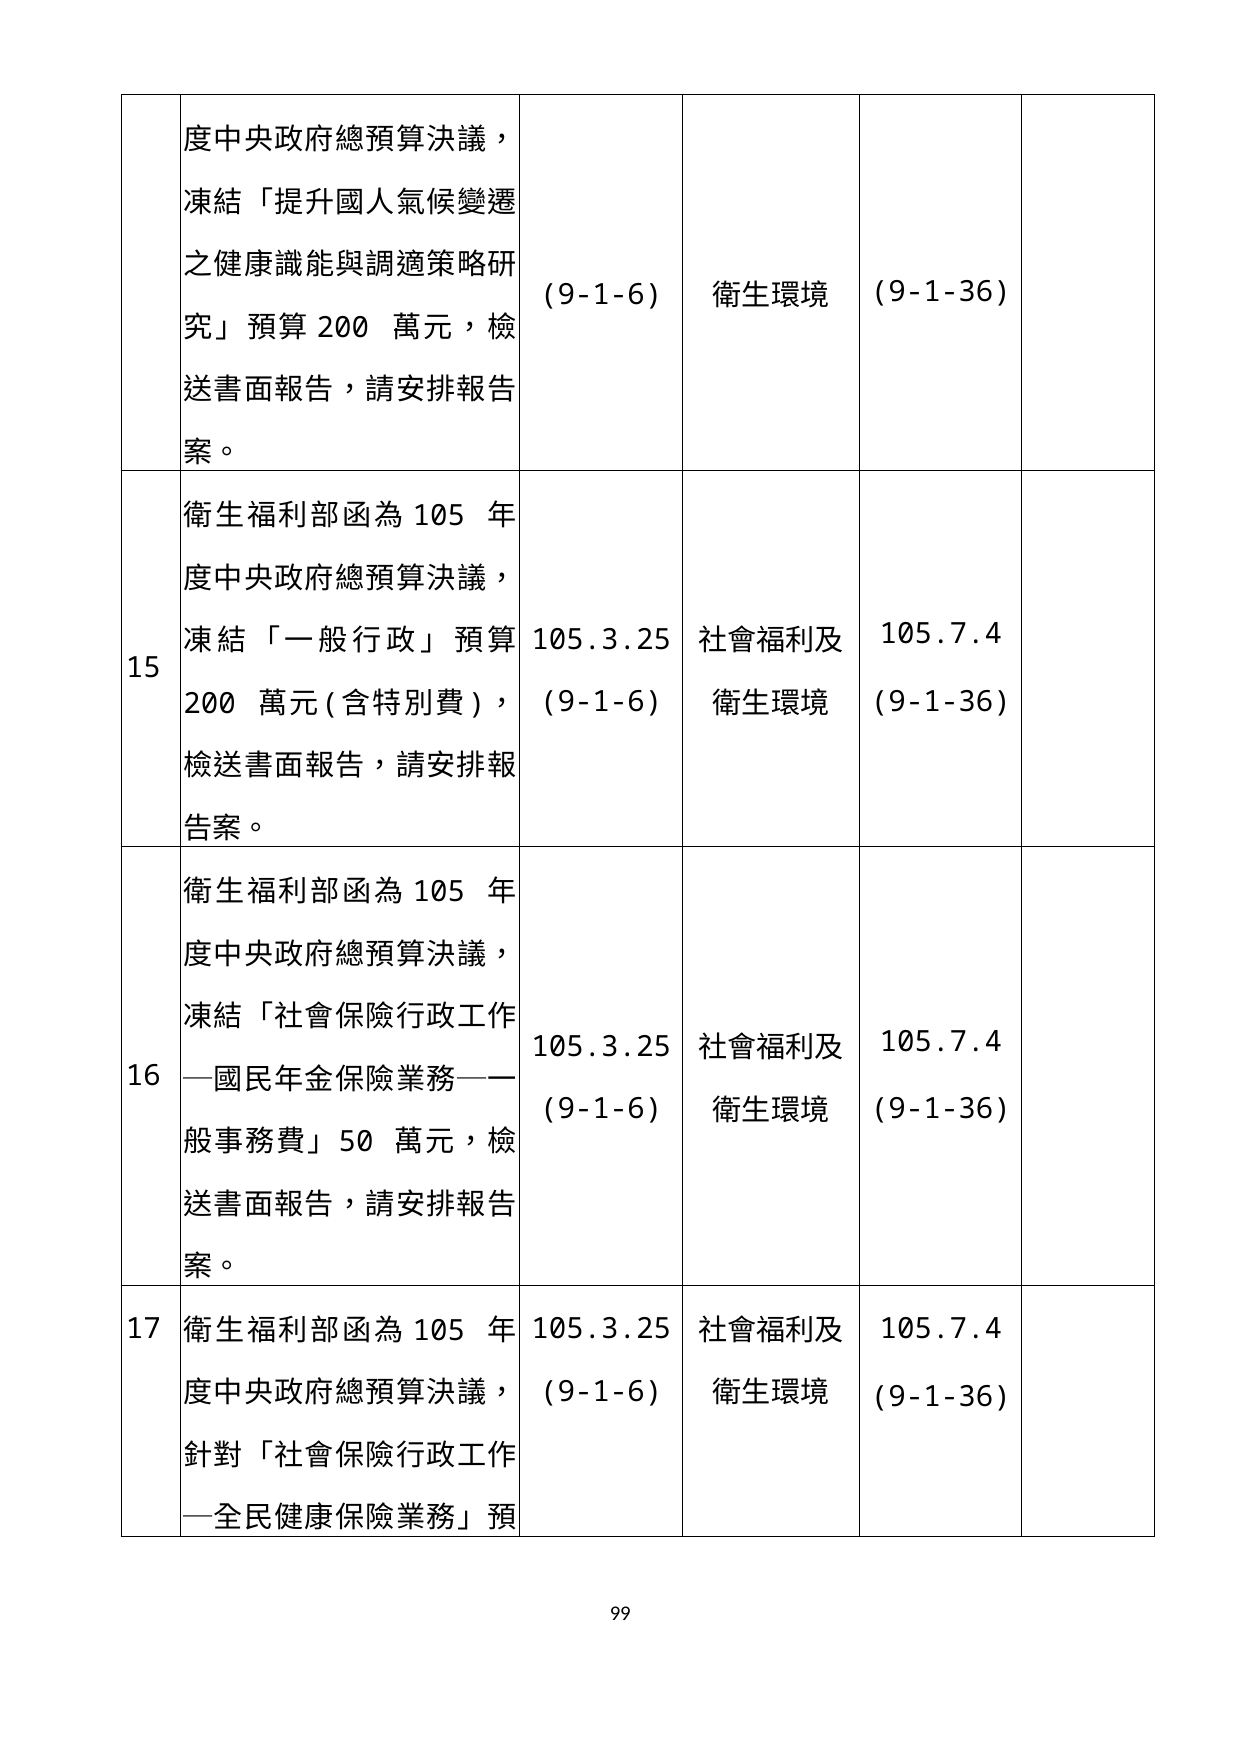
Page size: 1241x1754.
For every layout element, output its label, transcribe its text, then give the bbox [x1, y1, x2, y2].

table_cell [1022, 95, 1154, 470]
table_cell [122, 471, 180, 846]
table_cell (9-1-36) [860, 95, 1021, 470]
table_cell (9-1-6) [520, 95, 682, 470]
table_cell 105.7.4 (9-1-36) [860, 847, 1021, 1285]
table_cell [122, 847, 180, 1285]
table_cell [122, 1286, 180, 1536]
table_cell [1022, 847, 1154, 1285]
table_cell 社會福利及衛生環境 [683, 471, 859, 846]
table_cell 衛生福利部函為105 年度中央政府總預算決議，針對「社會保險行政工作─全民健康保險業務」預 [181, 1286, 519, 1536]
table_cell 社會福利及衛生環境 [683, 847, 859, 1285]
table_cell [1022, 471, 1154, 846]
table_cell 105.3.25 (9-1-6) [520, 471, 682, 846]
table_cell 105.7.4 (9-1-36) [860, 471, 1021, 846]
table_cell [122, 95, 180, 470]
table_cell 度中央政府總預算決議，凍結「提升國人氣候變遷之健康識能與調適策略研究」預算200 萬元，檢送書面報告，請安排報告案。 [181, 95, 519, 470]
table_cell 社會福利及衛生環境 [683, 1286, 859, 1536]
table_cell 105.7.4 (9-1-36) [860, 1286, 1021, 1536]
table_cell 105.3.25 (9-1-6) [520, 1286, 682, 1536]
table_cell 衛生福利部函為105 年度中央政府總預算決議，凍結「一般行政」預算200 萬元(含特別費)，檢送書面報告，請安排報告案。 [181, 471, 519, 846]
table_cell 105.3.25 (9-1-6) [520, 847, 682, 1285]
table_cell 衛生環境 [683, 95, 859, 470]
table_cell 衛生福利部函為105 年度中央政府總預算決議，凍結「社會保險行政工作─國民年金保險業務─一般事務費」50 萬元，檢送書面報告，請安排報告案。 [181, 847, 519, 1285]
table_cell [1022, 1286, 1154, 1536]
